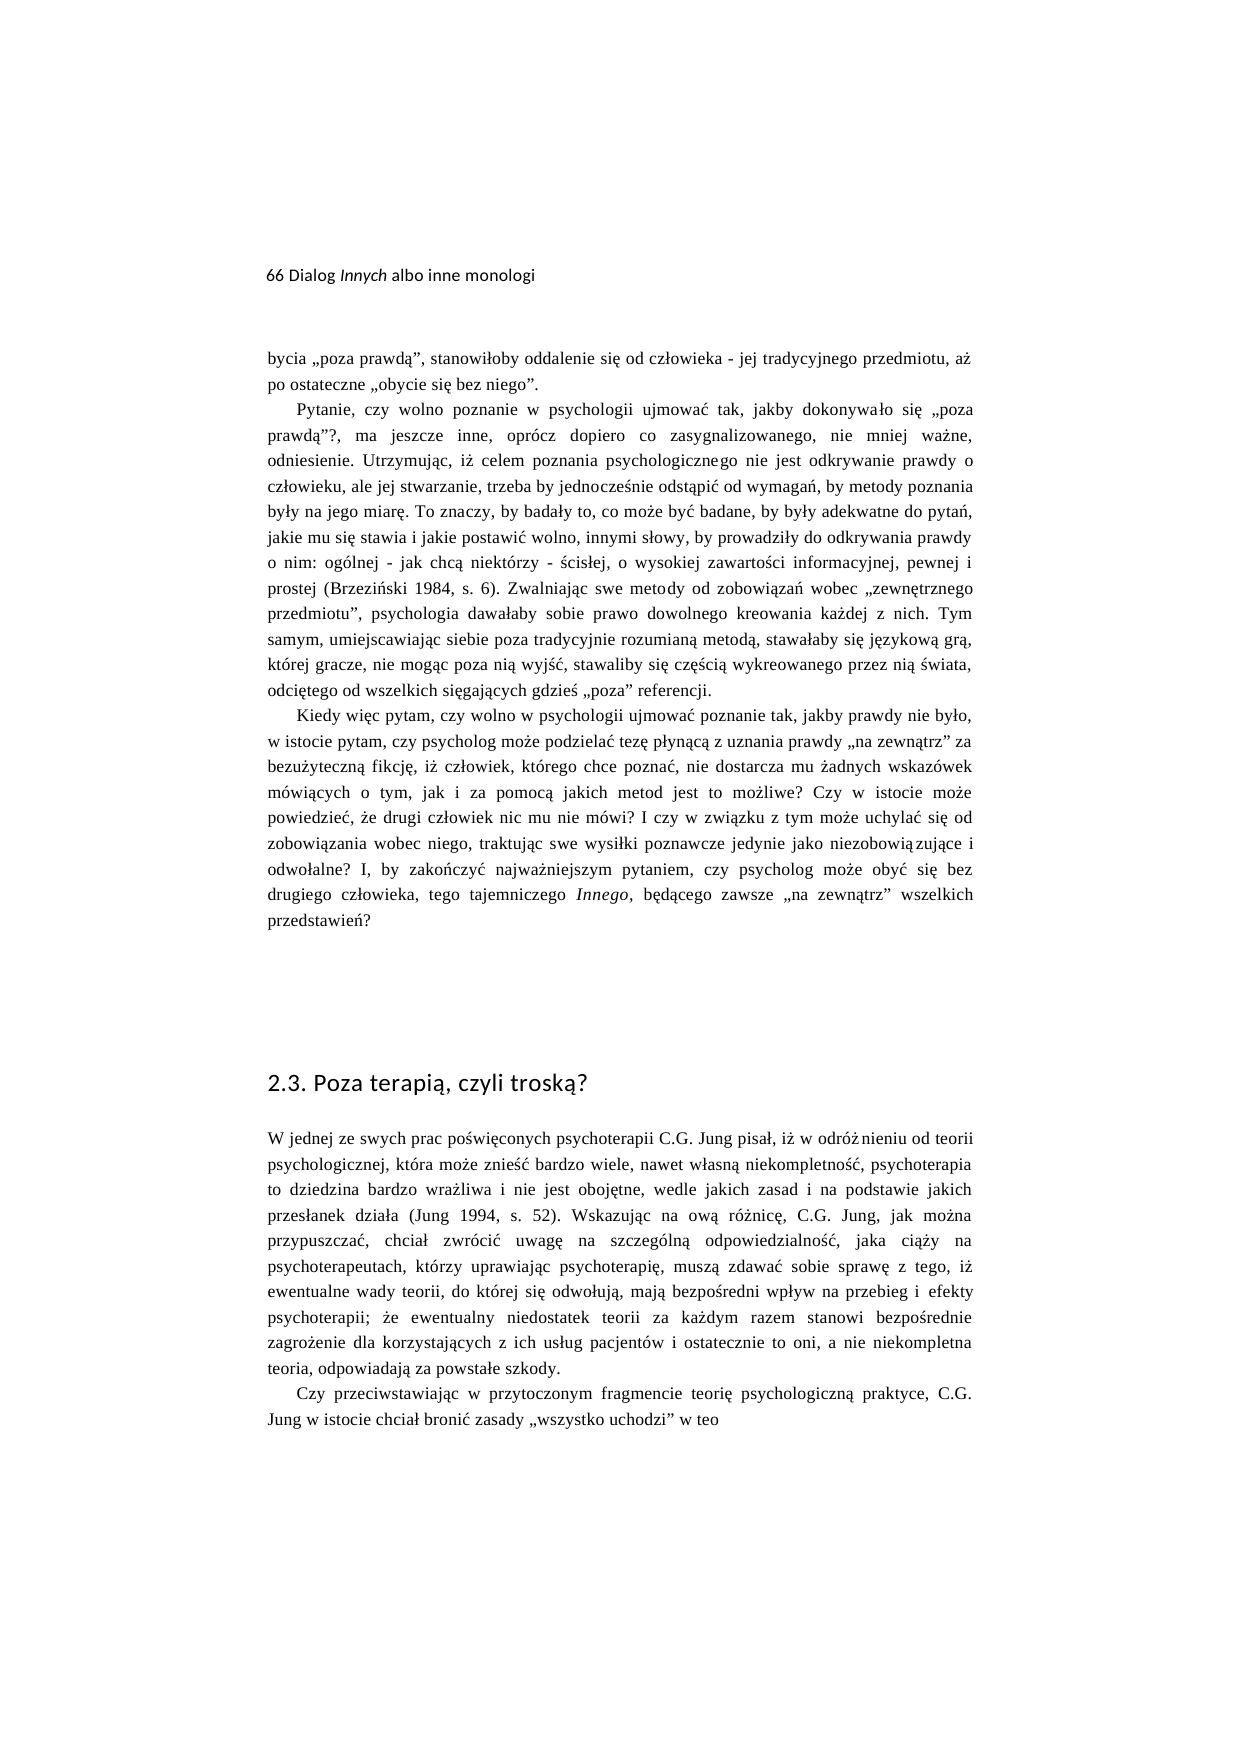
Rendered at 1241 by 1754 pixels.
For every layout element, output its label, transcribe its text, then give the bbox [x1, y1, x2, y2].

subtitle 2.3. Poza terapią, czyli troską? [267, 1071, 976, 1096]
text Pytanie, czy wolno poznanie w psychologii ujmować tak, jakby dokonywa­ło się „poza prawdą”?, ma jeszcze inne, oprócz dopiero co zasygnalizowanego, nie mniej ważne, odniesienie. Utrzymując, iż celem poznania psychologiczne­go nie jest odkrywanie prawdy o człowieku, ale jej stwarzanie, trzeba by jedno­cześnie odstąpić od wymagań, by metody poznania były na jego miarę. To zna­czy, by badały to, co może być badane, by były adekwatne do pytań, jakie mu się stawia i jakie postawić wolno, innymi słowy, by prowadziły do odkrywania prawdy o nim: ogólnej - jak chcą niektórzy - ścisłej, o wysokiej zawartości informacyjnej, pewnej i prostej (Brzeziński 1984, s. 6). Zwalniając swe meto­dy od zobowiązań wobec „zewnętrznego przedmiotu”, psychologia dawałaby sobie prawo dowolnego kreowania każdej z nich. Tym samym, umiejscawiając siebie poza tradycyjnie rozumianą metodą, stawałaby się językową grą, której gracze, nie mogąc poza nią wyjść, stawaliby się częścią wykreowanego przez nią świata, odciętego od wszelkich sięgających gdzieś „poza” referencji. [267, 395, 974, 701]
text Kiedy więc pytam, czy wolno w psychologii ujmować poznanie tak, jakby prawdy nie było, w istocie pytam, czy psycholog może podzielać tezę płynącą z uznania prawdy „na zewnątrz” za bezużyteczną fikcję, iż człowiek, którego chce poznać, nie dostarcza mu żadnych wskazówek mówiących o tym, jak i za pomocą jakich metod jest to możliwe? Czy w istocie może powiedzieć, że drugi człowiek nic mu nie mówi? I czy w związku z tym może uchylać się od zobowią­zania wobec niego, traktując swe wysiłki poznawcze jedynie jako niezobowią­zujące i odwołalne? I, by zakończyć najważniejszym pytaniem, czy psycholog może obyć się bez drugiego człowieka, tego tajemniczego Innego, będącego za­wsze „na zewnątrz” wszelkich przedstawień? [267, 701, 974, 931]
text W jednej ze swych prac poświęconych psychoterapii C.G. Jung pisał, iż w odróż­nieniu od teorii psychologicznej, która może znieść bardzo wiele, nawet własną niekompletność, psychoterapia to dziedzina bardzo wrażliwa i nie jest obojętne, wedle jakich zasad i na podstawie jakich przesłanek działa (Jung 1994, s. 52). Wskazując na ową różnicę, C.G. Jung, jak można przypuszczać, chciał zwrócić uwagę na szczególną odpowiedzialność, jaka ciąży na psychoterapeutach, któ­rzy uprawiając psychoterapię, muszą zdawać sobie sprawę z tego, iż ewentualne wady teorii, do której się odwołują, mają bezpośredni wpływ na przebieg i efek­ty psychoterapii; że ewentualny niedostatek teorii za każdym razem stanowi bezpośrednie zagrożenie dla korzystających z ich usług pacjentów i ostatecznie to oni, a nie niekompletna teoria, odpowiadają za powstałe szkody. [267, 1124, 974, 1379]
text 66 Dialog Innych albo inne monologi [266, 267, 605, 285]
text Czy przeciwstawiając w przytoczonym fragmencie teorię psychologiczną praktyce, C.G. Jung w istocie chciał bronić zasady „wszystko uchodzi” w teo­ [267, 1379, 974, 1430]
text bycia „poza prawdą”, stanowiłoby oddalenie się od człowieka - jej tradycyjnego przedmiotu, aż po ostateczne „obycie się bez niego”. [267, 344, 974, 395]
